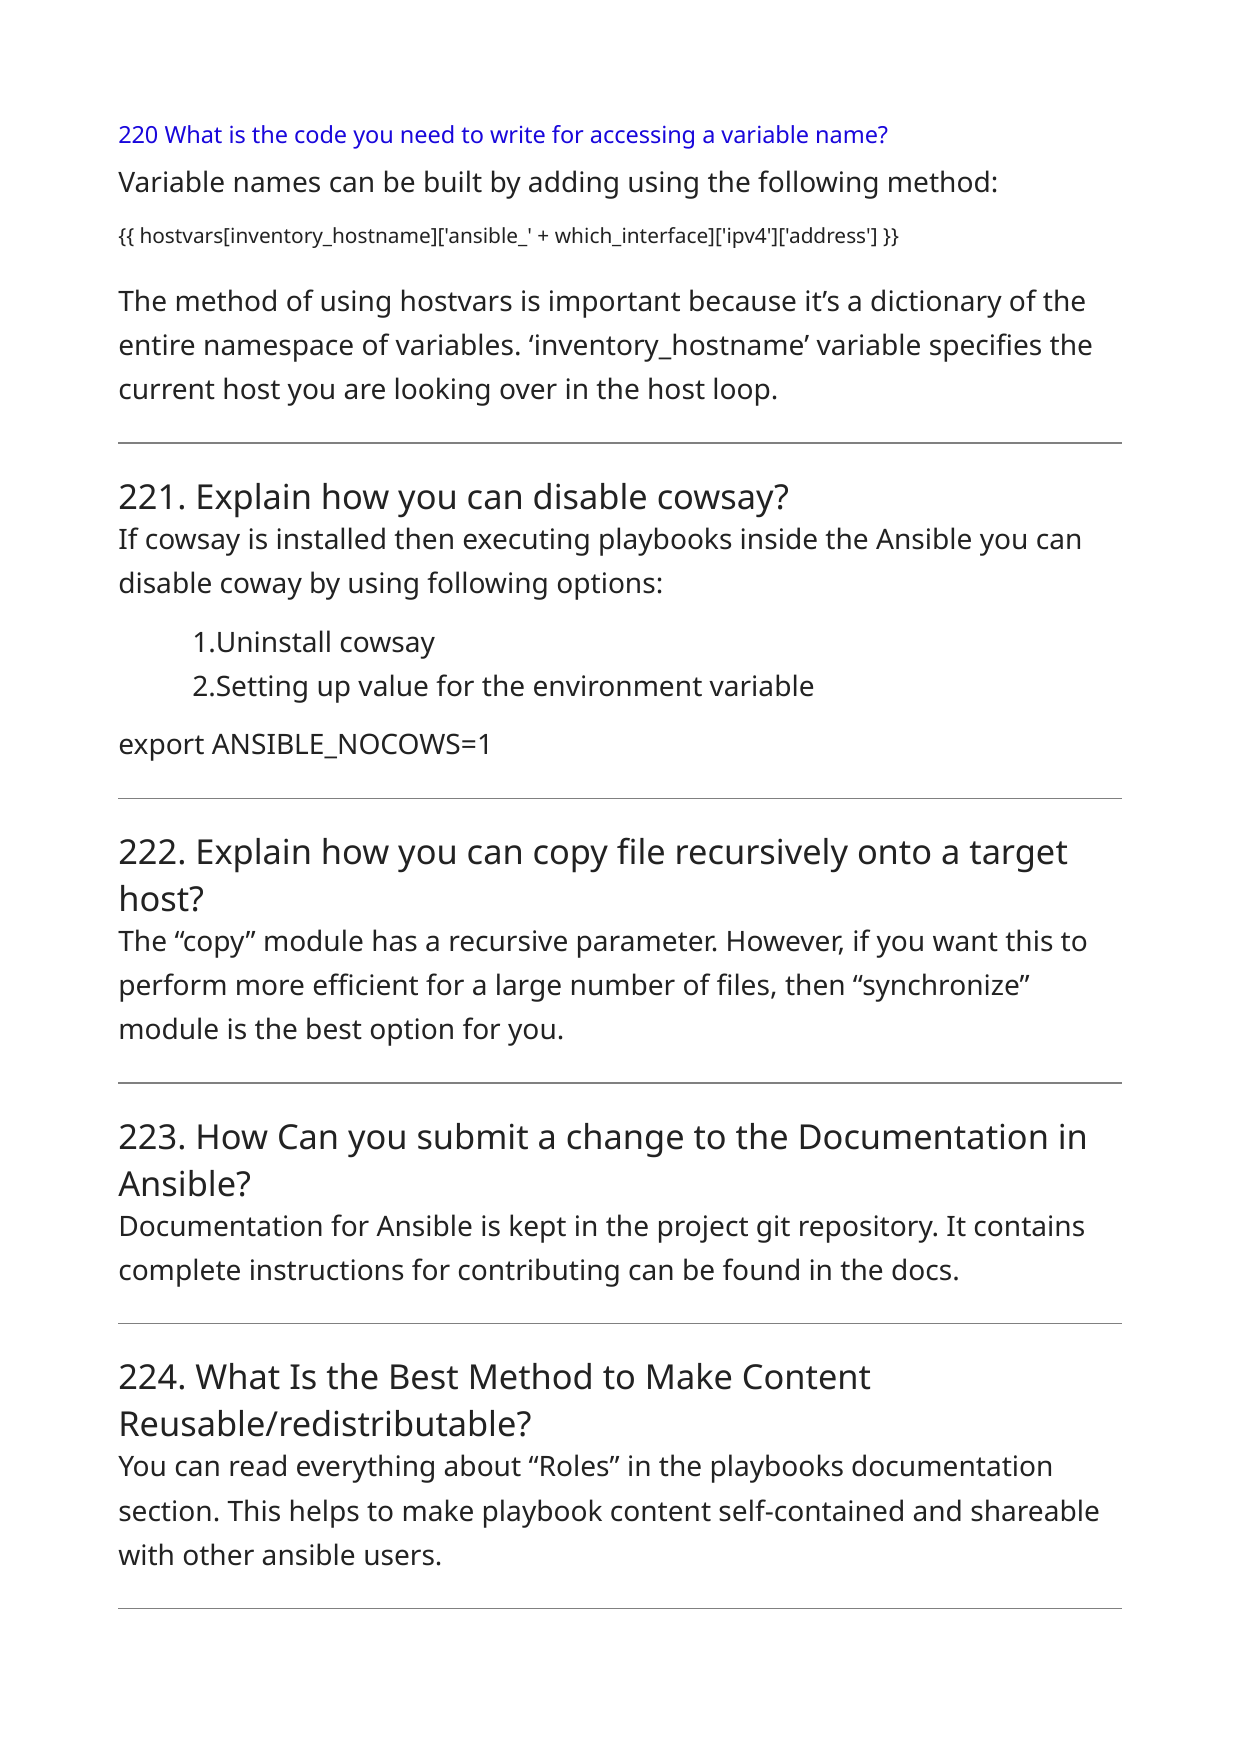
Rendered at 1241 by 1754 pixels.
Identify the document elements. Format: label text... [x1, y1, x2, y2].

subtitle 223. How Can you submit a change to the Documentation in Ansible? [118, 1112, 1122, 1206]
list Setting up value for the environment variable [118, 666, 1122, 704]
subtitle 222. Explain how you can copy file recursively onto a target host? [118, 827, 1122, 921]
text The method of using hostvars is important because it’s a dictionary of the entire namespace of variables. ‘inventory_hostname’ variable specifies the current host you are looking over in the host loop. [118, 281, 1122, 408]
subtitle 220 What is the code you need to write for accessing a variable name? [118, 118, 1122, 150]
text Documentation for Ansible is kept in the project git repository. It contains complete instructions for contributing can be found in the docs. [118, 1206, 1122, 1288]
list Uninstall cowsay [118, 622, 1122, 660]
text export ANSIBLE_NOCOWS=1 [118, 724, 1122, 763]
subtitle 224. What Is the Best Method to Make Content Reusable/redistributable? [118, 1353, 1122, 1447]
text {{ hostvars[inventory_hostname]['ansible_' + which_interface]['ipv4']['address'] }} [118, 221, 1122, 250]
text Variable names can be built by adding using the following method: [118, 163, 1122, 201]
text The “copy” module has a recursive parameter. However, if you want this to perform more efficient for a large number of files, then “synchronize” module is the best option for you. [118, 921, 1122, 1048]
text If cowsay is installed then executing playbooks inside the Ansible you can disable coway by using following options: [118, 519, 1122, 602]
text You can read everything about “Roles” in the playbooks documentation section. This helps to make playbook content self-contained and shareable with other ansible users. [118, 1447, 1122, 1573]
subtitle 221. Explain how you can disable cowsay? [118, 472, 1122, 519]
